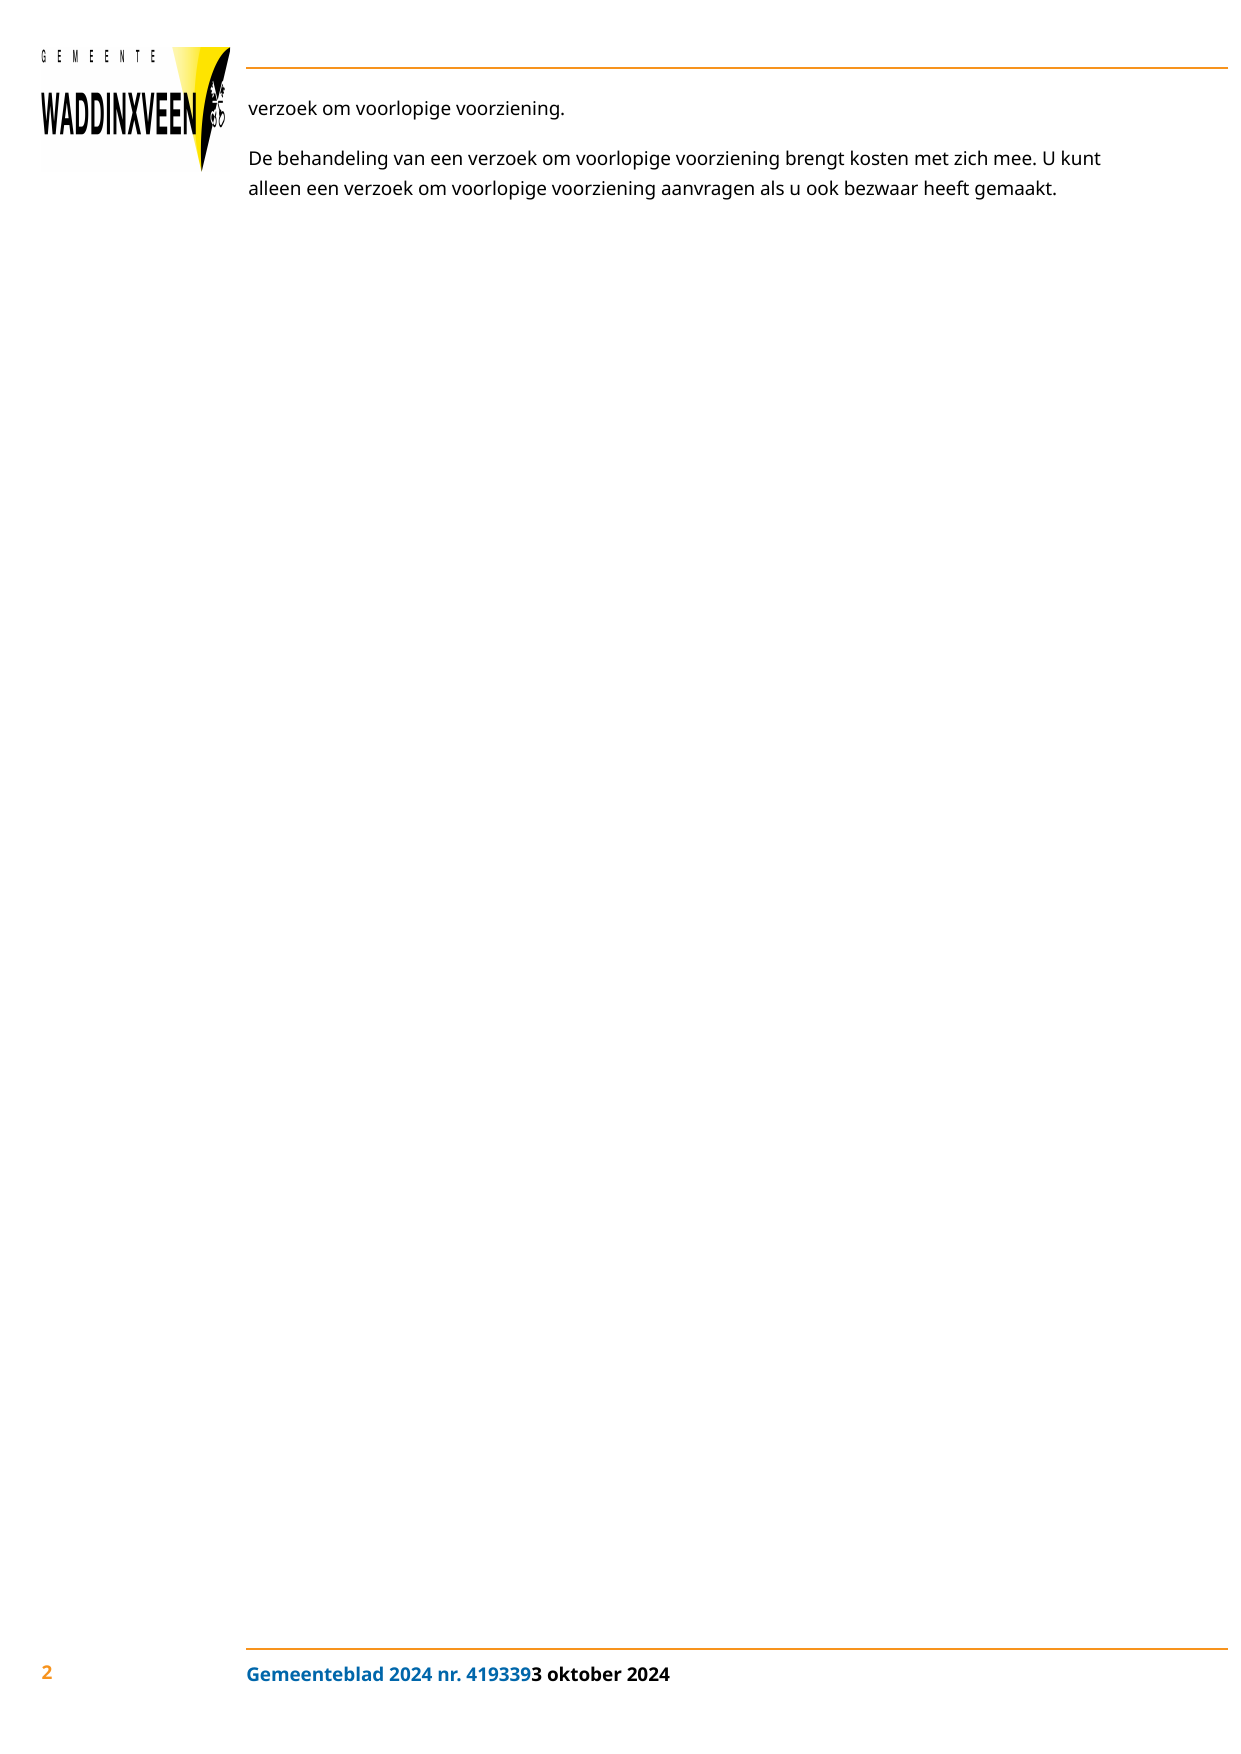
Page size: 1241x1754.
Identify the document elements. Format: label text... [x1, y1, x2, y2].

text verzoek om voorlopige voorziening. [248, 95, 1152, 121]
text De behandeling van een verzoek om voorlopige voorziening brengt kosten met zich mee. U kunt alleen een verzoek om voorlopige voorziening aanvragen als u ook bezwaar heeft gemaakt. [248, 145, 1152, 201]
picture [41, 47, 231, 172]
